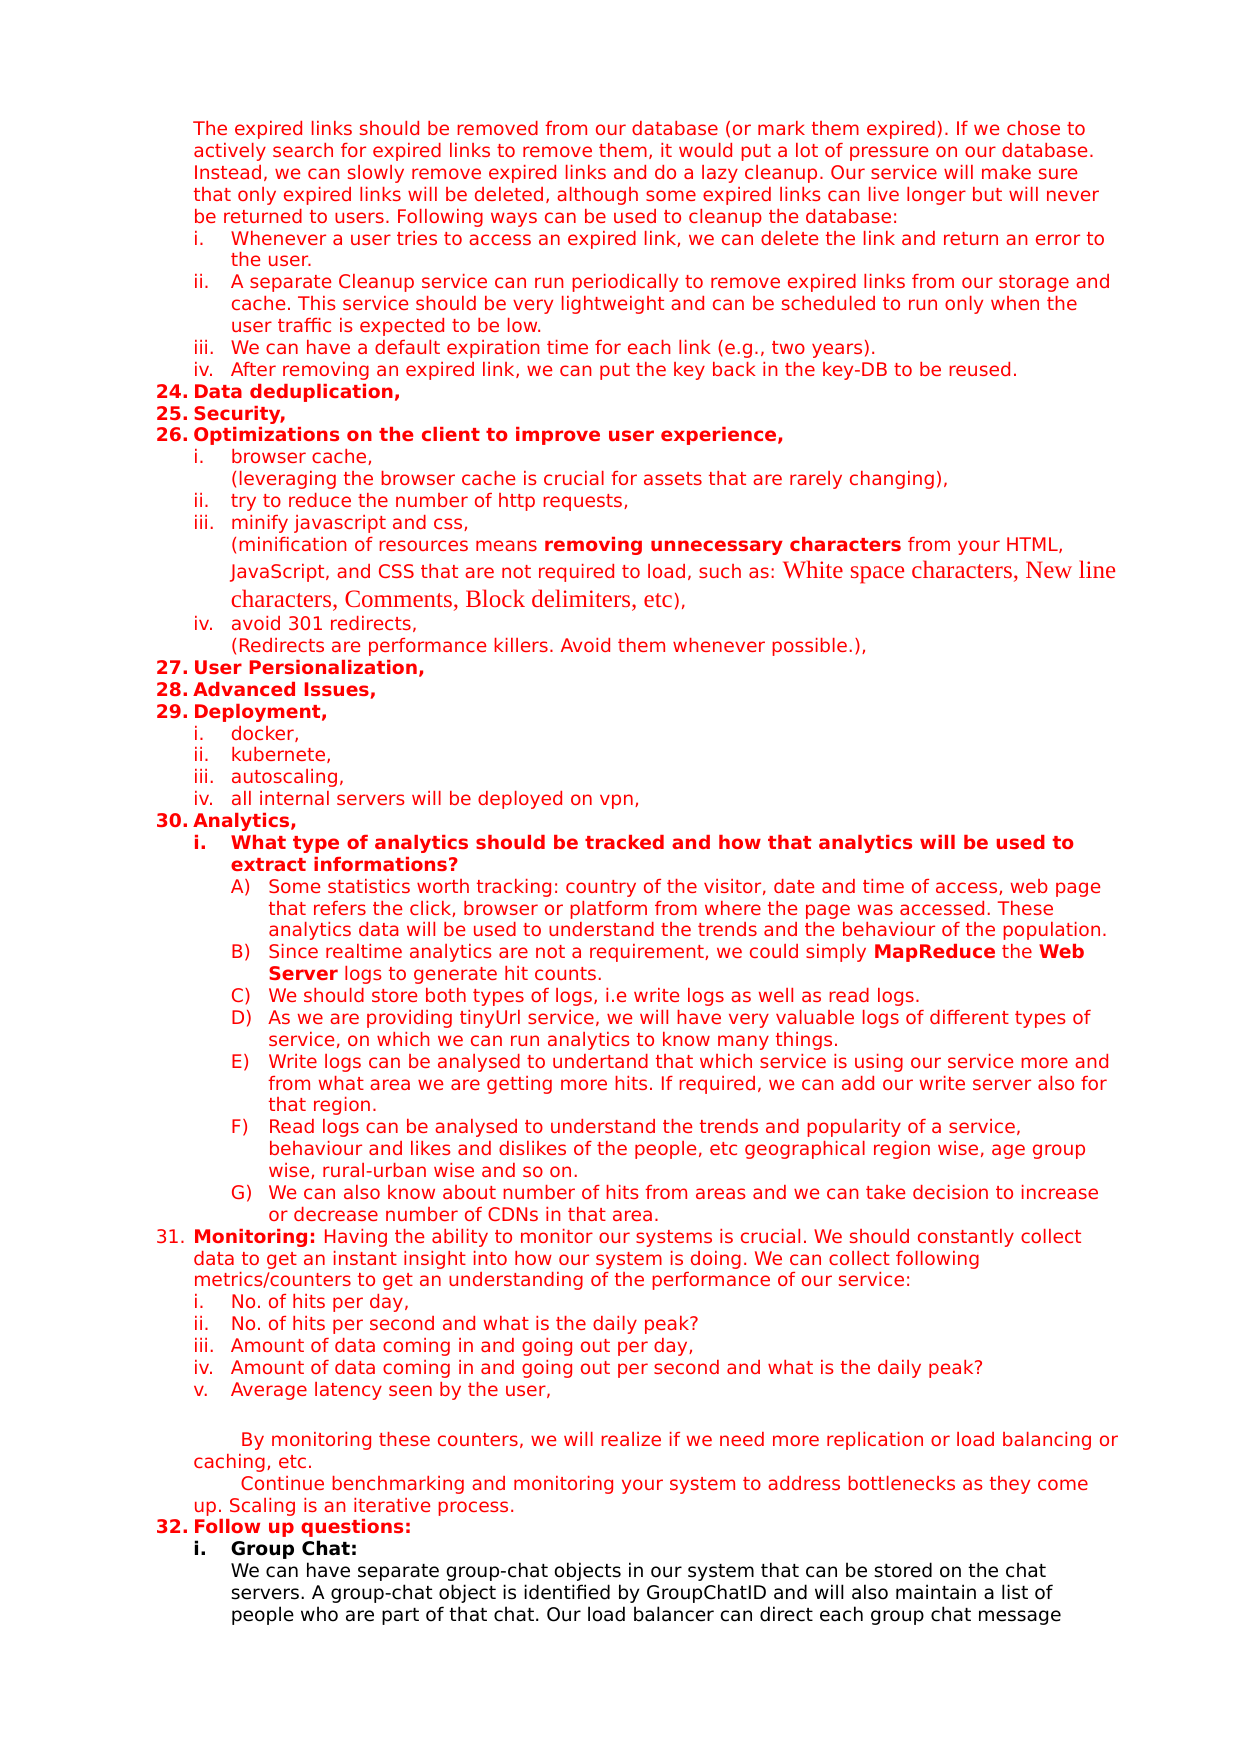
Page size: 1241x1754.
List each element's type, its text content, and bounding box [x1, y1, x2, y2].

list Amount of data coming in and going out per day, [193, 1335, 1122, 1357]
list Follow up questions: [156, 1516, 1122, 1538]
list No. of hits per second and what is the daily peak? [193, 1313, 1122, 1335]
list Since realtime analytics are not a requirement, we could simply MapReduce the Web Server logs to generate hit counts. [231, 941, 1122, 985]
list all internal servers will be deployed on vpn, [193, 788, 1122, 810]
list The expired links should be removed from our database (or mark them expired). If we chose to actively search for expired links to remove them, it would put a lot of pressure on our database. Instead, we can slowly remove expired links and do a lazy cleanup. Our service will make sure that only expired links will be deleted, although some expired links can live longer but will never be returned to users. Following ways can be used to cleanup the database: [156, 118, 1122, 227]
list Optimizations on the client to improve user experience, [156, 424, 1122, 446]
list Deployment, [156, 701, 1122, 722]
list Data deduplication, [156, 381, 1122, 402]
list (leveraging the browser cache is crucial for assets that are rarely changing), [193, 468, 1122, 490]
list Monitoring: Having the ability to monitor our systems is crucial. We should constantly collect data to get an instant insight into how our system is doing. We can collect following metrics/counters to get an understanding of the performance of our service: [156, 1226, 1122, 1291]
list By monitoring these counters, we will realize if we need more replication or load balancing or caching, etc. [156, 1429, 1122, 1473]
list Whenever a user tries to access an expired link, we can delete the link and return an error to the user. [193, 227, 1122, 271]
list Average latency seen by the user, [193, 1379, 1122, 1401]
list kubernete, [193, 744, 1122, 766]
list Write logs can be analysed to undertand that which service is using our service more and from what area we are getting more hits. If required, we can add our write server also for that region. [231, 1051, 1122, 1116]
list User Persionalization, [156, 657, 1122, 679]
list We should store both types of logs, i.e write logs as well as read logs. [231, 985, 1122, 1007]
list We can also know about number of hits from areas and we can take decision to increase or decrease number of CDNs in that area. [231, 1182, 1122, 1226]
list (minification of resources means removing unnecessary characters from your HTML, JavaScript, and CSS that are not required to load, such as: White space characters, New line characters, Comments, Block delimiters, etc), [193, 534, 1122, 613]
list try to reduce the number of http requests, [193, 490, 1122, 512]
list A separate Cleanup service can run periodically to remove expired links from our storage and cache. This service should be very lightweight and can be scheduled to run only when the user traffic is expected to be low. [193, 271, 1122, 337]
list Analytics, [156, 810, 1122, 832]
list browser cache, [193, 446, 1122, 468]
list Security, [156, 402, 1122, 424]
list (Redirects are performance killers. Avoid them whenever possible.), [193, 635, 1122, 657]
list Read logs can be analysed to understand the trends and popularity of a service, behaviour and likes and dislikes of the people, etc geographical region wise, age group wise, rural-urban wise and so on. [231, 1116, 1122, 1182]
list Amount of data coming in and going out per second and what is the daily peak? [193, 1357, 1122, 1379]
list docker, [193, 722, 1122, 744]
list Advanced Issues, [156, 679, 1122, 701]
list We can have separate group-chat objects in our system that can be stored on the chat servers. A group-chat object is identified by GroupChatID and will also maintain a list of people who are part of that chat. Our load balancer can direct each group chat message [193, 1560, 1122, 1626]
list After removing an expired link, we can put the key back in the key-DB to be reused. [193, 359, 1122, 381]
list We can have a default expiration time for each link (e.g., two years). [193, 337, 1122, 359]
list Some statistics worth tracking: country of the visitor, date and time of access, web page that refers the click, browser or platform from where the page was accessed. These analytics data will be used to understand the trends and the behaviour of the population. [231, 876, 1122, 941]
list Group Chat: [193, 1538, 1122, 1560]
list avoid 301 redirects, [193, 613, 1122, 635]
list minify javascript and css, [193, 512, 1122, 534]
list As we are providing tinyUrl service, we will have very valuable logs of different types of service, on which we can run analytics to know many things. [231, 1007, 1122, 1051]
list What type of analytics should be tracked and how that analytics will be used to extract informations? [193, 832, 1122, 876]
list Continue benchmarking and monitoring your system to address bottlenecks as they come up. Scaling is an iterative process. [156, 1473, 1122, 1516]
list autoscaling, [193, 766, 1122, 788]
list No. of hits per day, [193, 1291, 1122, 1313]
